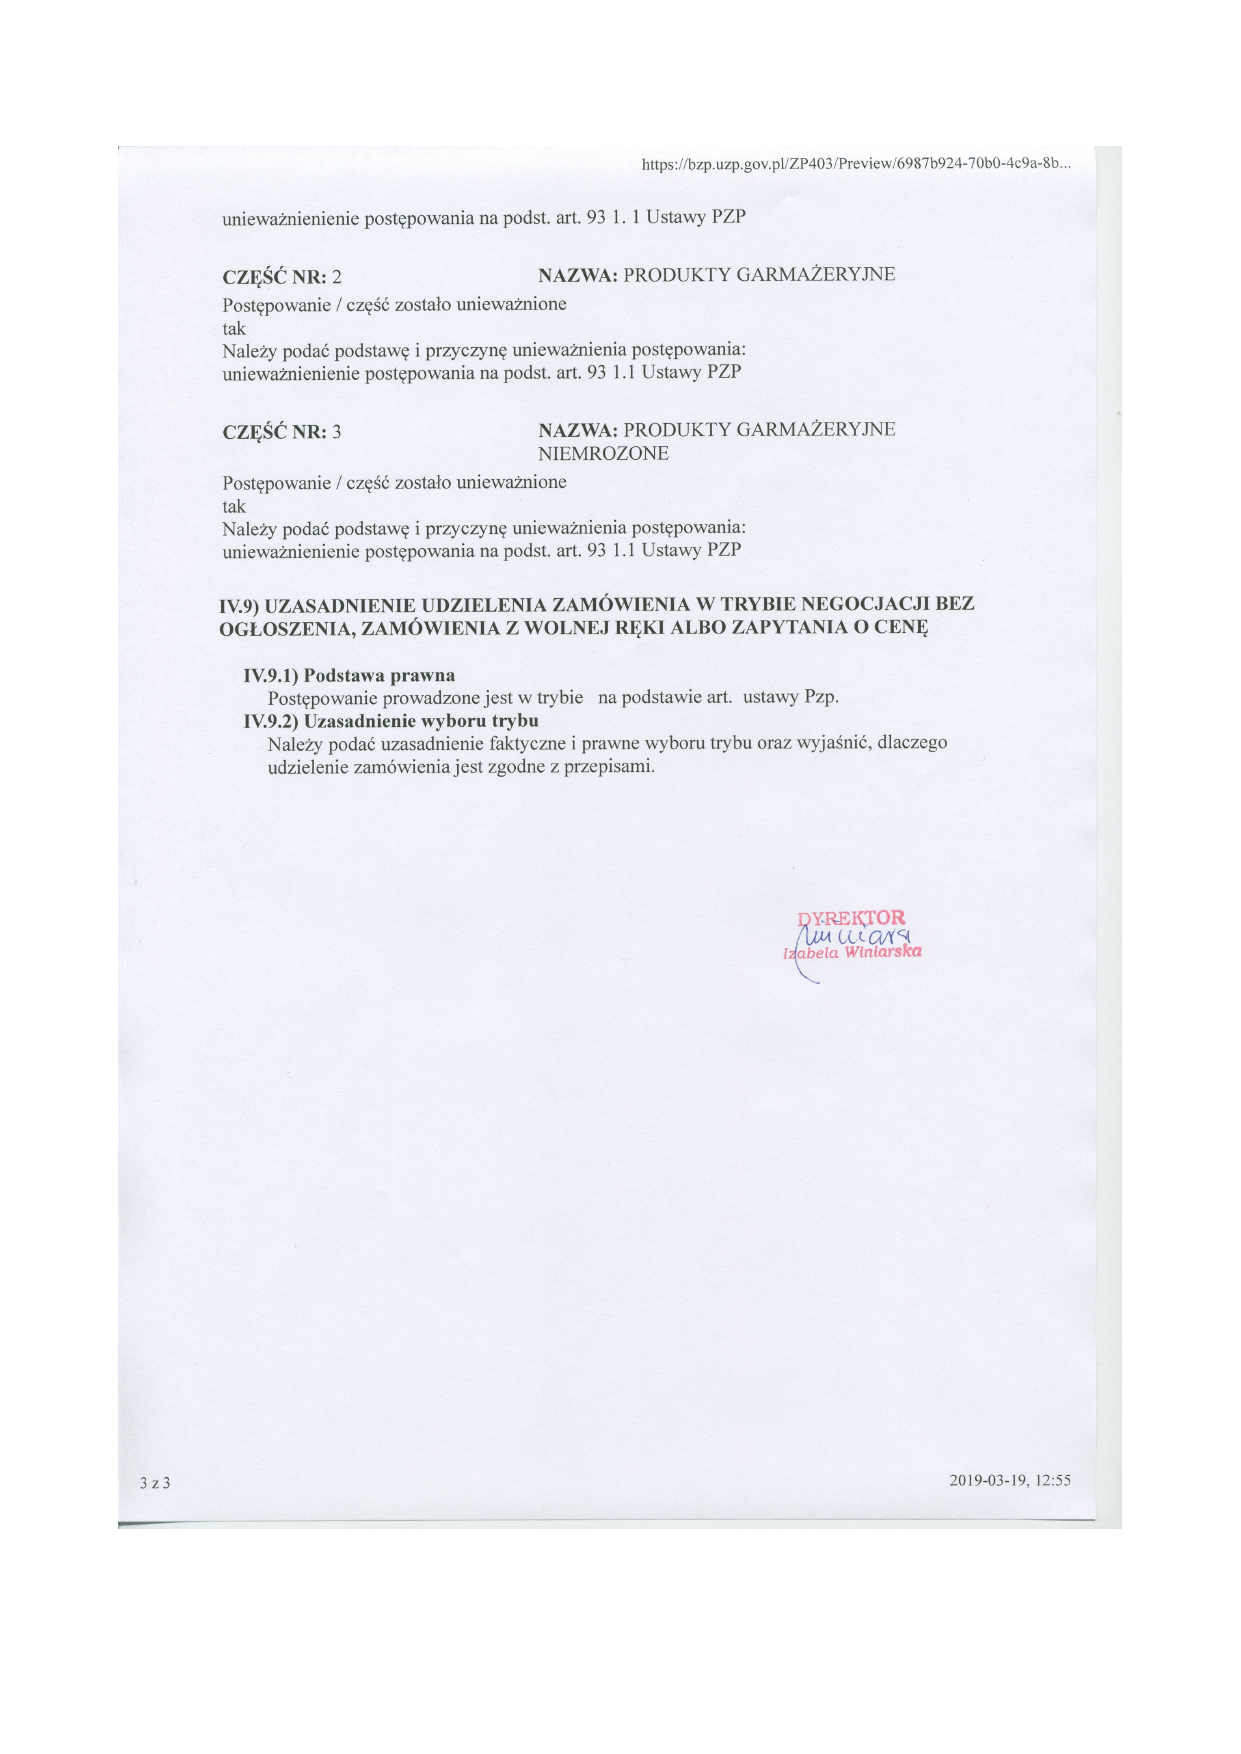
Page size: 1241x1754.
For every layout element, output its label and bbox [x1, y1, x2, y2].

picture [118, 146, 1123, 1529]
